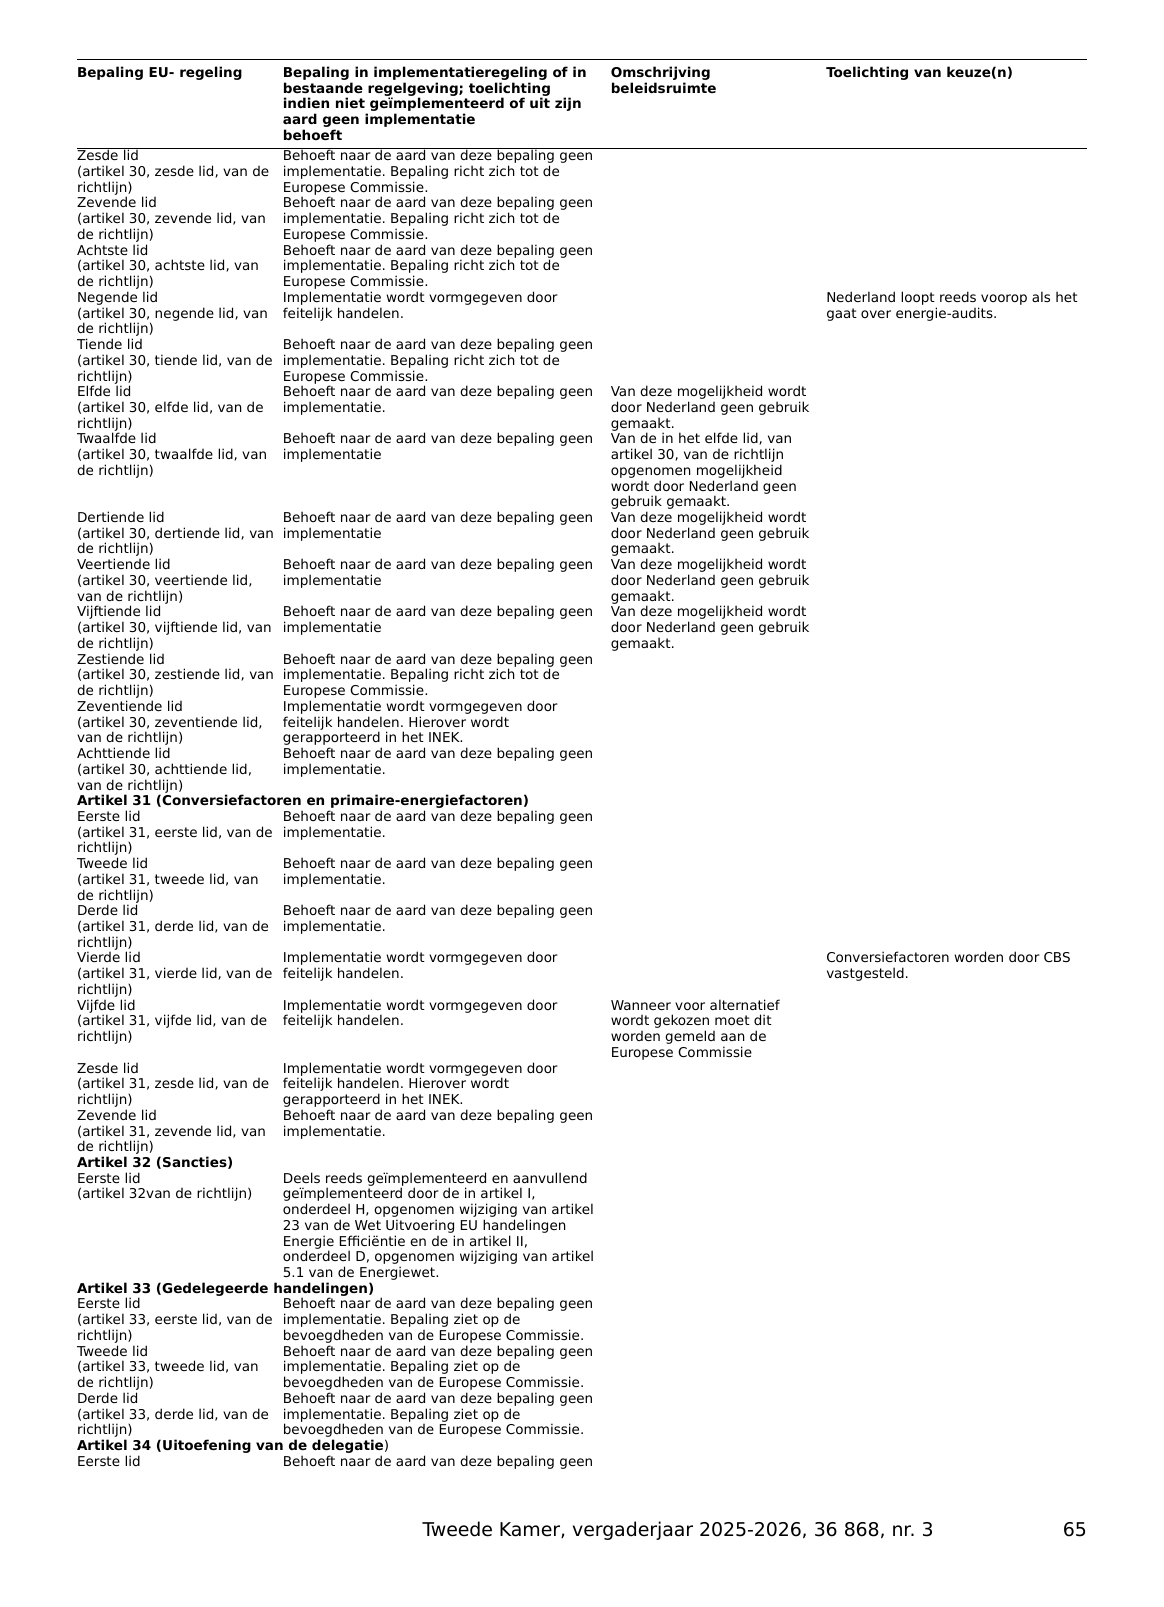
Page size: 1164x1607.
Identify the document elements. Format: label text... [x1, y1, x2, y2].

table_cell [820, 746, 1087, 793]
table_cell Eerste lid (artikel 32van de richtlijn) [77, 1171, 277, 1281]
table_cell Artikel 34 (Uitoefening van de delegatie) [77, 1438, 1087, 1454]
table_cell [605, 651, 820, 699]
table_cell Zesde lid (artikel 31, zesde lid, van de richtlijn) [77, 1060, 277, 1108]
table_cell Behoeft naar de aard van deze bepaling geen implementatie. [277, 809, 605, 856]
table_cell [820, 431, 1087, 510]
table_cell Implementatie wordt vormgegeven door feitelijk handelen. [277, 998, 605, 1060]
table_cell Van de in het elfde lid, van artikel 30, van de richtlijn opgenomen mogelijkheid wordt door Nederland geen gebruik gemaakt. [605, 431, 820, 510]
table_cell Zevende lid (artikel 30, zevende lid, van de richtlijn) [77, 195, 277, 242]
table_cell [820, 1296, 1087, 1343]
table_cell Vijftiende lid (artikel 30, vijftiende lid, van de richtlijn) [77, 604, 277, 651]
table_cell [820, 384, 1087, 431]
table_cell [605, 1344, 820, 1391]
table_cell Zeventiende lid (artikel 30, zeventiende lid, van de richtlijn) [77, 699, 277, 746]
table_cell Artikel 33 (Gedelegeerde handelingen) [77, 1281, 1087, 1296]
table_cell [820, 903, 1087, 950]
table_cell Implementatie wordt vormgegeven door feitelijk handelen. Hierover wordt gerapporteerd in het INEK. [277, 1060, 605, 1108]
table_cell Behoeft naar de aard van deze bepaling geen implementatie. Bepaling richt zich tot de Europese Commissie. [277, 337, 605, 384]
table_cell [820, 1171, 1087, 1281]
table_header Omschrijving beleidsruimte [605, 60, 820, 148]
table_cell Implementatie wordt vormgegeven door feitelijk handelen. [277, 290, 605, 337]
table_cell Van deze mogelijkheid wordt door Nederland geen gebruik gemaakt. [605, 604, 820, 651]
table_cell [605, 195, 820, 242]
table_cell [605, 950, 820, 997]
table_cell Wanneer voor alternatief wordt gekozen moet dit worden gemeld aan de Europese Commissie [605, 998, 820, 1060]
table_cell [820, 1391, 1087, 1438]
table_cell [820, 337, 1087, 384]
table_cell Deels reeds geïmplementeerd en aanvullend geïmplementeerd door de in artikel I, onderdeel H, opgenomen wijziging van artikel 23 van de Wet Uitvoering EU handelingen Energie Efficiëntie en de in artikel II, onderdeel D, opgenomen wijziging van artikel 5.1 van de Energiewet. [277, 1171, 605, 1281]
table_cell [605, 243, 820, 290]
table_cell Behoeft naar de aard van deze bepaling geen implementatie. [277, 903, 605, 950]
table_cell [820, 1060, 1087, 1108]
table_cell Behoeft naar de aard van deze bepaling geen implementatie. Bepaling richt zich tot de Europese Commissie. [277, 651, 605, 699]
table_cell [605, 1454, 820, 1469]
table_cell Behoeft naar de aard van deze bepaling geen implementatie. [277, 384, 605, 431]
table_cell Behoeft naar de aard van deze bepaling geen [277, 1454, 605, 1469]
table_cell Nederland loopt reeds voorop als het gaat over energie-audits. [820, 290, 1087, 337]
table_cell Eerste lid [77, 1454, 277, 1469]
table_cell Behoeft naar de aard van deze bepaling geen implementatie [277, 604, 605, 651]
table_cell Behoeft naar de aard van deze bepaling geen implementatie. [277, 856, 605, 903]
table_cell [605, 337, 820, 384]
table_cell Negende lid (artikel 30, negende lid, van de richtlijn) [77, 290, 277, 337]
table_cell Behoeft naar de aard van deze bepaling geen implementatie. Bepaling ziet op de bevoegdheden van de Europese Commissie. [277, 1344, 605, 1391]
table_cell Tweede lid (artikel 31, tweede lid, van de richtlijn) [77, 856, 277, 903]
table_cell Implementatie wordt vormgegeven door feitelijk handelen. Hierover wordt gerapporteerd in het INEK. [277, 699, 605, 746]
table_cell [605, 856, 820, 903]
table_cell [820, 1454, 1087, 1469]
table_cell Implementatie wordt vormgegeven door feitelijk handelen. [277, 950, 605, 997]
table_cell Vierde lid (artikel 31, vierde lid, van de richtlijn) [77, 950, 277, 997]
table_cell Van deze mogelijkheid wordt door Nederland geen gebruik gemaakt. [605, 557, 820, 604]
table_cell Behoeft naar de aard van deze bepaling geen implementatie [277, 510, 605, 557]
table_cell Artikel 31 (Conversiefactoren en primaire-energiefactoren) [77, 793, 1087, 809]
table_cell [820, 557, 1087, 604]
table_cell [605, 1060, 820, 1108]
table_cell [820, 856, 1087, 903]
table_cell Van deze mogelijkheid wordt door Nederland geen gebruik gemaakt. [605, 384, 820, 431]
table_cell [820, 604, 1087, 651]
table_cell [820, 243, 1087, 290]
table_cell [605, 903, 820, 950]
table_cell Zevende lid (artikel 31, zevende lid, van de richtlijn) [77, 1108, 277, 1155]
table_cell Twaalfde lid (artikel 30, twaalfde lid, van de richtlijn) [77, 431, 277, 510]
table_cell [820, 1344, 1087, 1391]
table_cell Derde lid (artikel 33, derde lid, van de richtlijn) [77, 1391, 277, 1438]
table_cell Zestiende lid (artikel 30, zestiende lid, van de richtlijn) [77, 651, 277, 699]
table_cell Achttiende lid (artikel 30, achttiende lid, van de richtlijn) [77, 746, 277, 793]
table_cell Van deze mogelijkheid wordt door Nederland geen gebruik gemaakt. [605, 510, 820, 557]
table_cell [820, 699, 1087, 746]
table_cell [820, 651, 1087, 699]
table_header Bepaling in implementatieregeling of in bestaande regelgeving; toelichting indien niet geïmplementeerd of uit zijn aard geen implementatie behoeft [277, 60, 605, 148]
table_cell [820, 195, 1087, 242]
table_cell Behoeft naar de aard van deze bepaling geen implementatie. [277, 746, 605, 793]
table_cell Eerste lid (artikel 31, eerste lid, van de richtlijn) [77, 809, 277, 856]
table_cell Veertiende lid (artikel 30, veertiende lid, van de richtlijn) [77, 557, 277, 604]
table_cell Behoeft naar de aard van deze bepaling geen implementatie. Bepaling ziet op de bevoegdheden van de Europese Commissie. [277, 1296, 605, 1343]
table_cell Behoeft naar de aard van deze bepaling geen implementatie. Bepaling ziet op de bevoegdheden van de Europese Commissie. [277, 1391, 605, 1438]
table_cell [605, 1108, 820, 1155]
table_cell Derde lid (artikel 31, derde lid, van de richtlijn) [77, 903, 277, 950]
table_cell Achtste lid (artikel 30, achtste lid, van de richtlijn) [77, 243, 277, 290]
table_cell [605, 1296, 820, 1343]
table_cell Zesde lid (artikel 30, zesde lid, van de richtlijn) [77, 149, 277, 195]
table_cell [820, 1108, 1087, 1155]
table_cell [820, 998, 1087, 1060]
table_cell Behoeft naar de aard van deze bepaling geen implementatie. Bepaling richt zich tot de Europese Commissie. [277, 195, 605, 242]
table_cell Eerste lid (artikel 33, eerste lid, van de richtlijn) [77, 1296, 277, 1343]
table_cell Dertiende lid (artikel 30, dertiende lid, van de richtlijn) [77, 510, 277, 557]
table_cell Elfde lid (artikel 30, elfde lid, van de richtlijn) [77, 384, 277, 431]
table_cell [605, 1391, 820, 1438]
table_cell Artikel 32 (Sancties) [77, 1155, 1087, 1171]
table_cell [605, 290, 820, 337]
table_cell Behoeft naar de aard van deze bepaling geen implementatie [277, 557, 605, 604]
table_cell [820, 809, 1087, 856]
table_cell [820, 510, 1087, 557]
table_cell Behoeft naar de aard van deze bepaling geen implementatie [277, 431, 605, 510]
table_cell Tweede lid (artikel 33, tweede lid, van de richtlijn) [77, 1344, 277, 1391]
table_cell [605, 149, 820, 195]
table_cell [605, 746, 820, 793]
table_cell Behoeft naar de aard van deze bepaling geen implementatie. Bepaling richt zich tot de Europese Commissie. [277, 243, 605, 290]
table_cell [605, 1171, 820, 1281]
table_cell Tiende lid (artikel 30, tiende lid, van de richtlijn) [77, 337, 277, 384]
table_cell [605, 699, 820, 746]
table_cell Vijfde lid (artikel 31, vijfde lid, van de richtlijn) [77, 998, 277, 1060]
table_cell Behoeft naar de aard van deze bepaling geen implementatie. Bepaling richt zich tot de Europese Commissie. [277, 149, 605, 195]
table_header Bepaling EU- regeling [77, 60, 277, 148]
table_cell [820, 149, 1087, 195]
table_cell Conversiefactoren worden door CBS vastgesteld. [820, 950, 1087, 997]
table_cell Behoeft naar de aard van deze bepaling geen implementatie. [277, 1108, 605, 1155]
table_header Toelichting van keuze(n) [820, 60, 1087, 148]
table_cell [605, 809, 820, 856]
